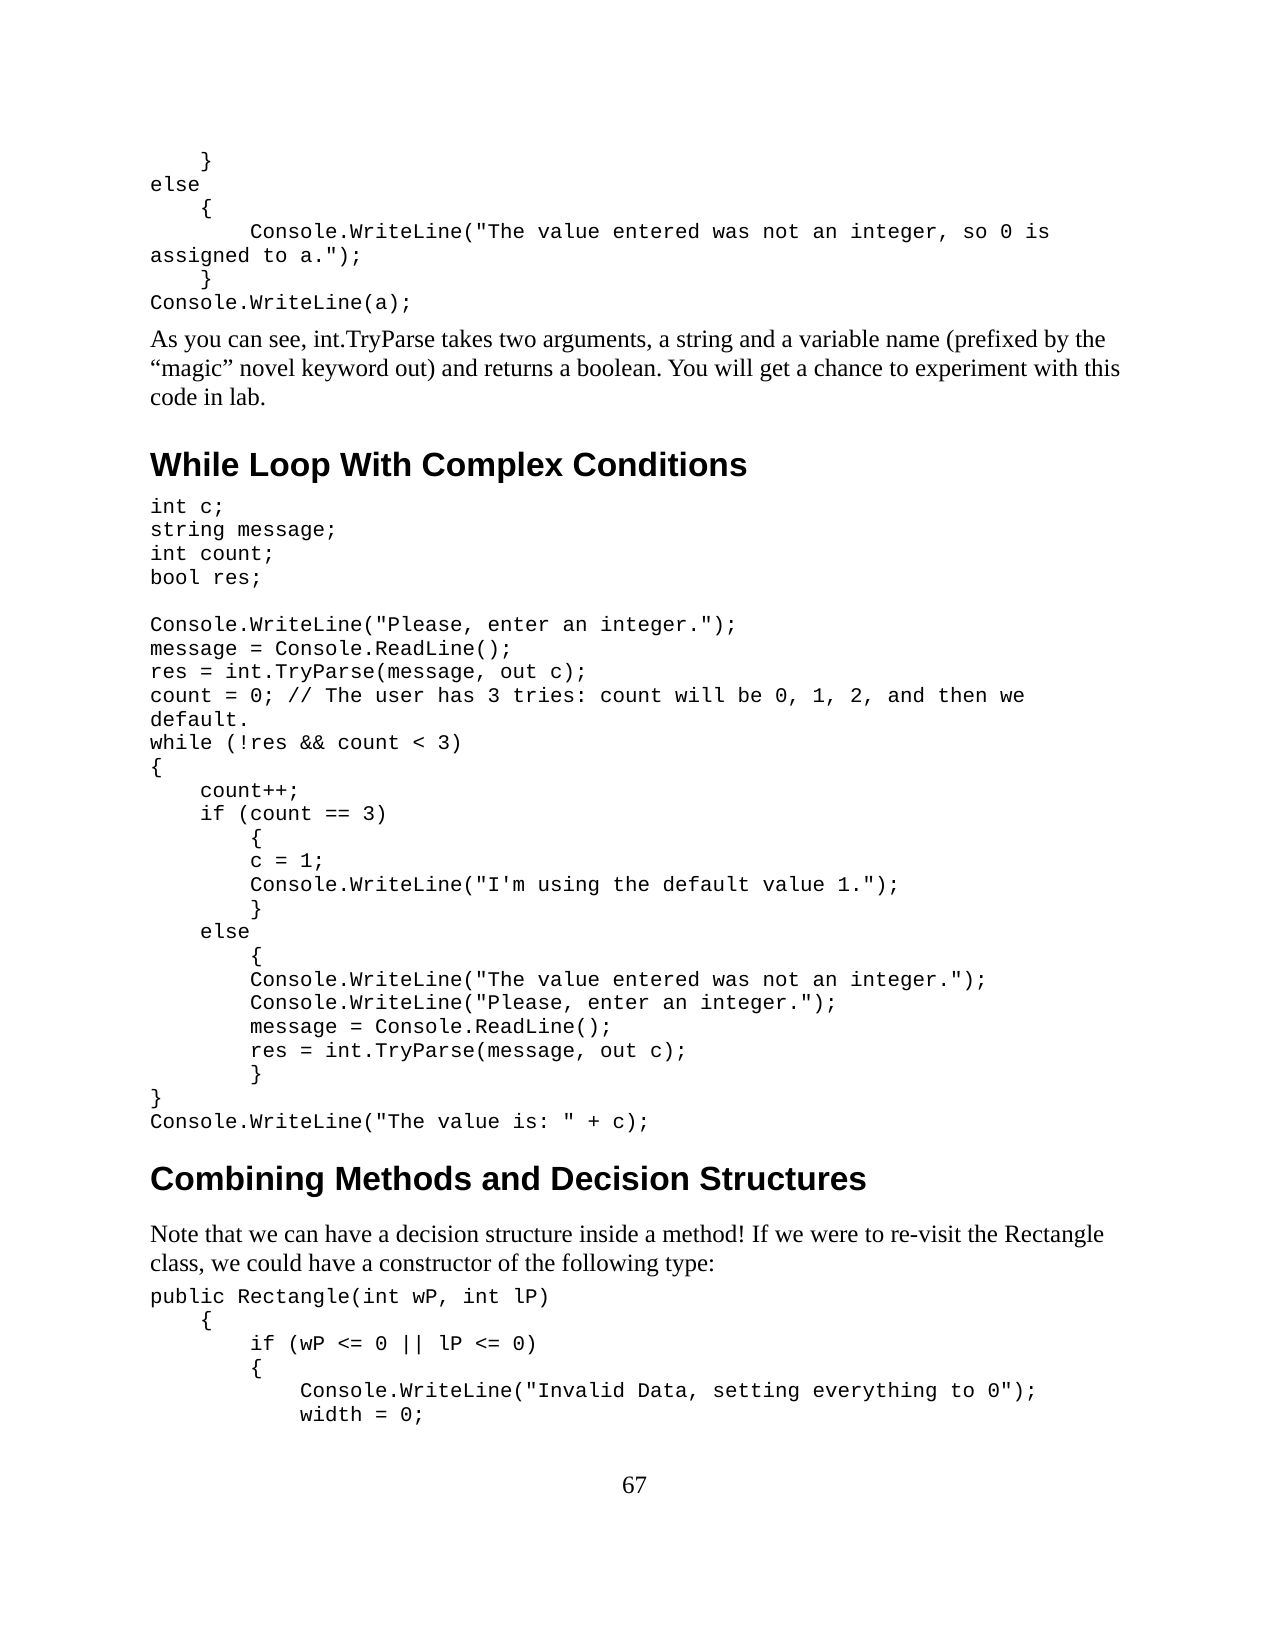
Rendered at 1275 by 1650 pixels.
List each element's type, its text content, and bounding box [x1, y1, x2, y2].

text while (!res && count < 3) [150, 732, 1125, 756]
text c = 1; [150, 851, 1125, 874]
text if (count == 3) [150, 803, 1125, 827]
text { [150, 197, 1125, 221]
text } [150, 150, 1125, 174]
text Console.WriteLine("Please, enter an integer."); [150, 614, 1125, 638]
text string message; [150, 519, 1125, 543]
text public Rectangle(int wP, int lP) [150, 1286, 1125, 1309]
text int count; [150, 543, 1125, 567]
text { [150, 1357, 1125, 1380]
text Console.WriteLine("The value entered was not an integer, so 0 is assigned to a."); [150, 221, 1125, 268]
text Console.WriteLine("I'm using the default value 1."); [150, 874, 1125, 898]
text res = int.TryParse(message, out c); [150, 661, 1125, 685]
text { [150, 827, 1125, 851]
text { [150, 756, 1125, 779]
text } [150, 268, 1125, 292]
text else [150, 174, 1125, 197]
text if (wP <= 0 || lP <= 0) [150, 1333, 1125, 1357]
text { [150, 1309, 1125, 1333]
text message = Console.ReadLine(); [150, 638, 1125, 661]
text res = int.TryParse(message, out c); [150, 1040, 1125, 1063]
text bool res; [150, 567, 1125, 590]
text Console.WriteLine(a); [150, 292, 1125, 316]
text Console.WriteLine("Please, enter an integer."); [150, 992, 1125, 1016]
text int c; [150, 496, 1125, 519]
text } [150, 1087, 1125, 1111]
text message = Console.ReadLine(); [150, 1016, 1125, 1040]
text Console.WriteLine("The value is: " + c); [150, 1111, 1125, 1134]
text count = 0; // The user has 3 tries: count will be 0, 1, 2, and then we default. [150, 685, 1125, 732]
text } [150, 898, 1125, 921]
text } [150, 1063, 1125, 1087]
text width = 0; [150, 1404, 1125, 1428]
text Console.WriteLine("The value entered was not an integer."); [150, 969, 1125, 992]
subtitle Combining Methods and Decision Structures [150, 1159, 1125, 1198]
text Note that we can have a decision structure inside a method! If we were to re-visit the Rectangle class, we could have a constructor of the following type: [150, 1219, 1125, 1277]
text count++; [150, 779, 1125, 803]
text { [150, 945, 1125, 969]
text As you can see, int.TryParse takes two arguments, a string and a variable name (prefixed by the “magic” novel keyword out) and returns a boolean. You will get a chance to experiment with this code in lab. [150, 324, 1125, 411]
subtitle While Loop With Complex Conditions [150, 445, 1125, 483]
text else [150, 921, 1125, 945]
text Console.WriteLine("Invalid Data, setting everything to 0"); [150, 1380, 1125, 1404]
